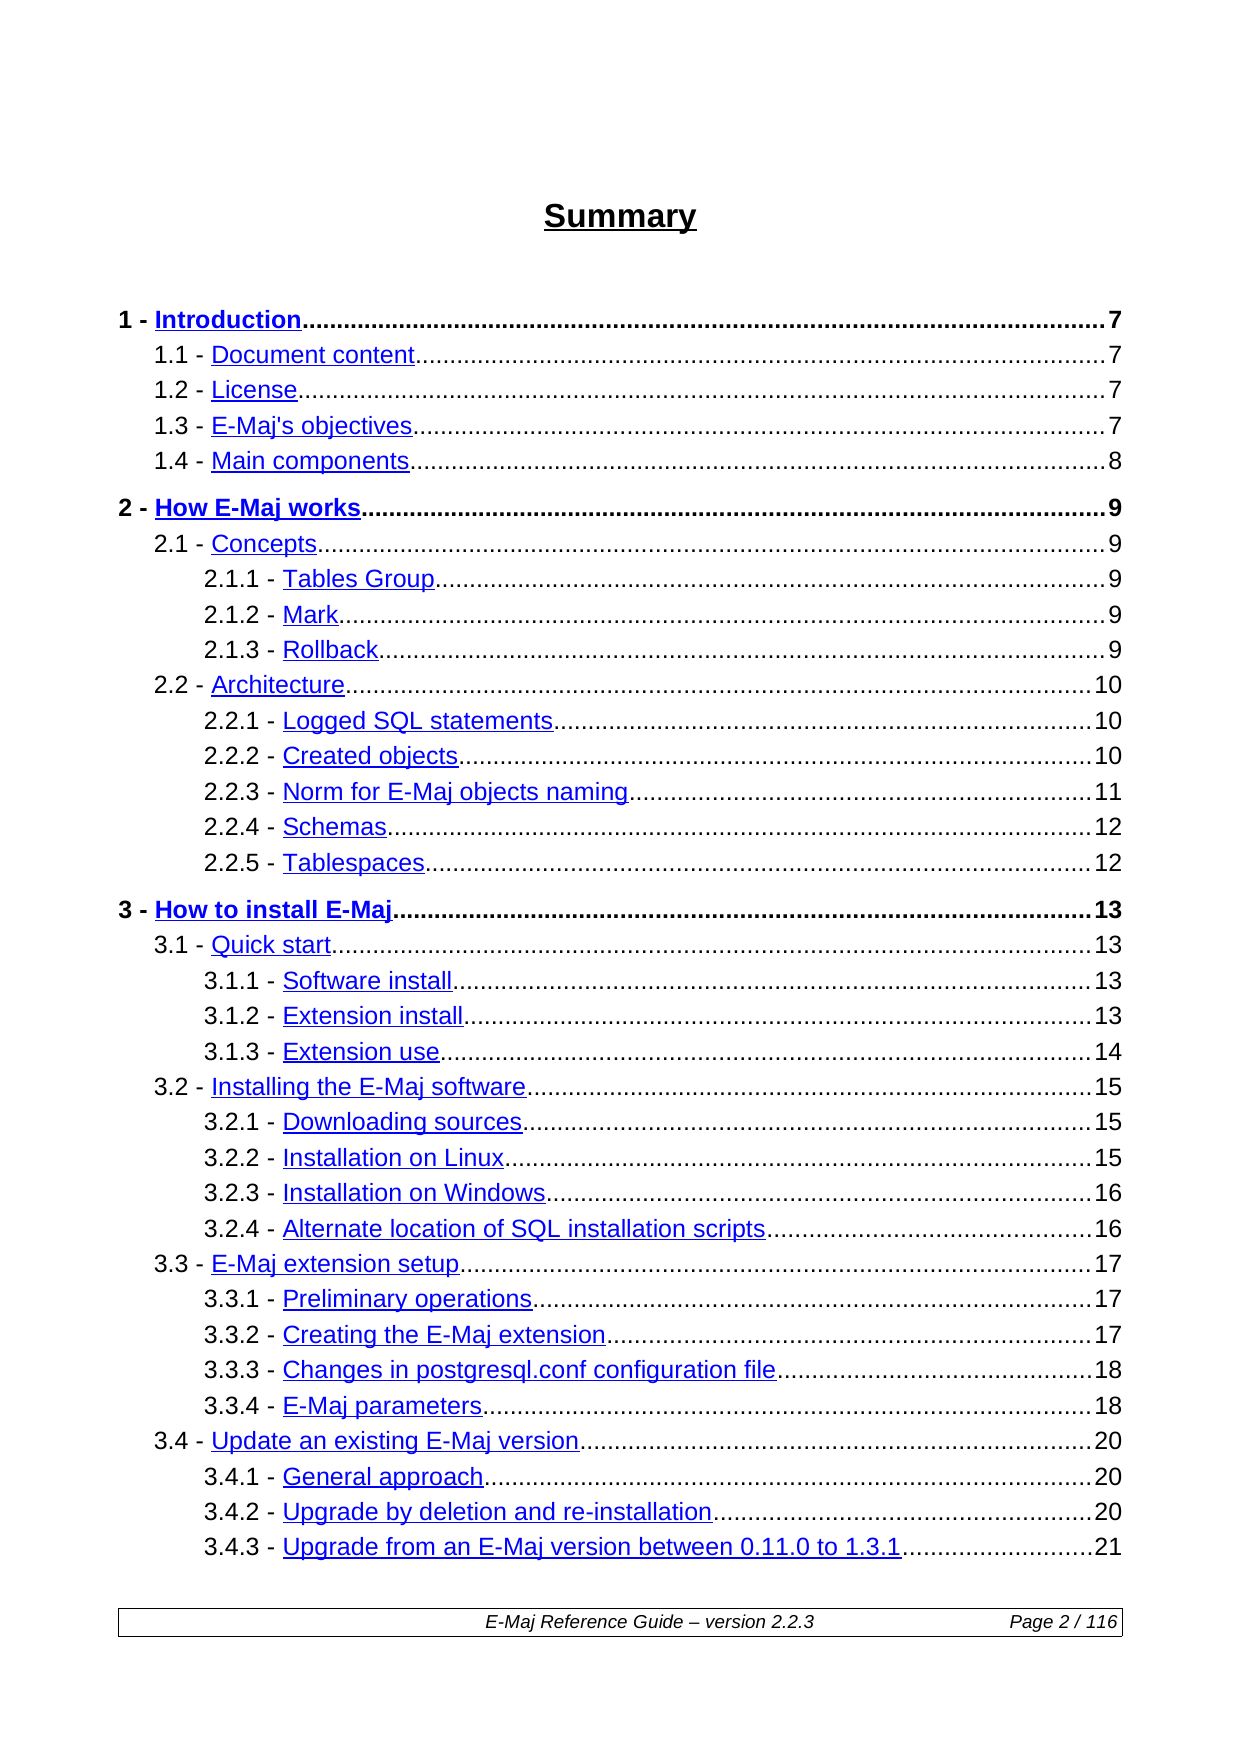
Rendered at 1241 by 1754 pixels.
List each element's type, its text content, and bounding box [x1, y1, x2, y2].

text 3.1.3 - Extension use 14 [168, 1032, 1122, 1067]
text 3.3 - E-Maj extension setup 17 [118, 1244, 1122, 1279]
text 3.1 - Quick start 13 [118, 925, 1122, 961]
text 3.2 - Installing the E-Maj software 15 [118, 1067, 1122, 1102]
text 1.2 - License 7 [118, 371, 1122, 406]
text 2.2.2 - Created objects 10 [168, 736, 1122, 772]
text 3 - How to install E-Maj 13 [118, 890, 1122, 925]
text 3.2.3 - Installation on Windows 16 [168, 1173, 1122, 1209]
text 3.3.1 - Preliminary operations 17 [168, 1279, 1122, 1315]
text 2.1 - Concepts 9 [118, 524, 1122, 559]
text 3.4 - Update an existing E-Maj version 20 [118, 1421, 1122, 1457]
text 2.1.2 - Mark 9 [168, 595, 1122, 630]
text 3.2.2 - Installation on Linux 15 [168, 1138, 1122, 1173]
text 2.2.5 - Tablespaces 12 [168, 843, 1122, 878]
text 2.2.1 - Logged SQL statements 10 [168, 701, 1122, 736]
text 3.4.1 - General approach 20 [168, 1457, 1122, 1492]
text 2.2.3 - Norm for E-Maj objects naming 11 [168, 772, 1122, 807]
text 1.1 - Document content 7 [118, 335, 1122, 371]
text 3.3.2 - Creating the E-Maj extension 17 [168, 1315, 1122, 1350]
text 3.1.2 - Extension install 13 [168, 996, 1122, 1032]
text 2 - How E-Maj works 9 [118, 488, 1122, 524]
text 3.3.3 - Changes in postgresql.conf configuration file 18 [168, 1350, 1122, 1386]
text 2.1.1 - Tables Group 9 [168, 559, 1122, 595]
text 3.2.1 - Downloading sources 15 [168, 1102, 1122, 1138]
text 2.2.4 - Schemas 12 [168, 807, 1122, 843]
text 2.1.3 - Rollback 9 [168, 630, 1122, 666]
text 3.1.1 - Software install 13 [168, 961, 1122, 996]
text 3.4.3 - Upgrade from an E-Maj version between 0.11.0 to 1.3.1 21 [168, 1527, 1122, 1563]
text 3.3.4 - E-Maj parameters 18 [168, 1386, 1122, 1421]
text 3.2.4 - Alternate location of SQL installation scripts 16 [168, 1209, 1122, 1244]
subtitle Summary [118, 196, 1122, 234]
text 1 - Introduction 7 [118, 300, 1122, 335]
text 1.3 - E-Maj's objectives 7 [118, 406, 1122, 441]
text 1.4 - Main components 8 [118, 441, 1122, 477]
text 2.2 - Architecture 10 [118, 666, 1122, 701]
text 3.4.2 - Upgrade by deletion and re-installation 20 [168, 1492, 1122, 1527]
